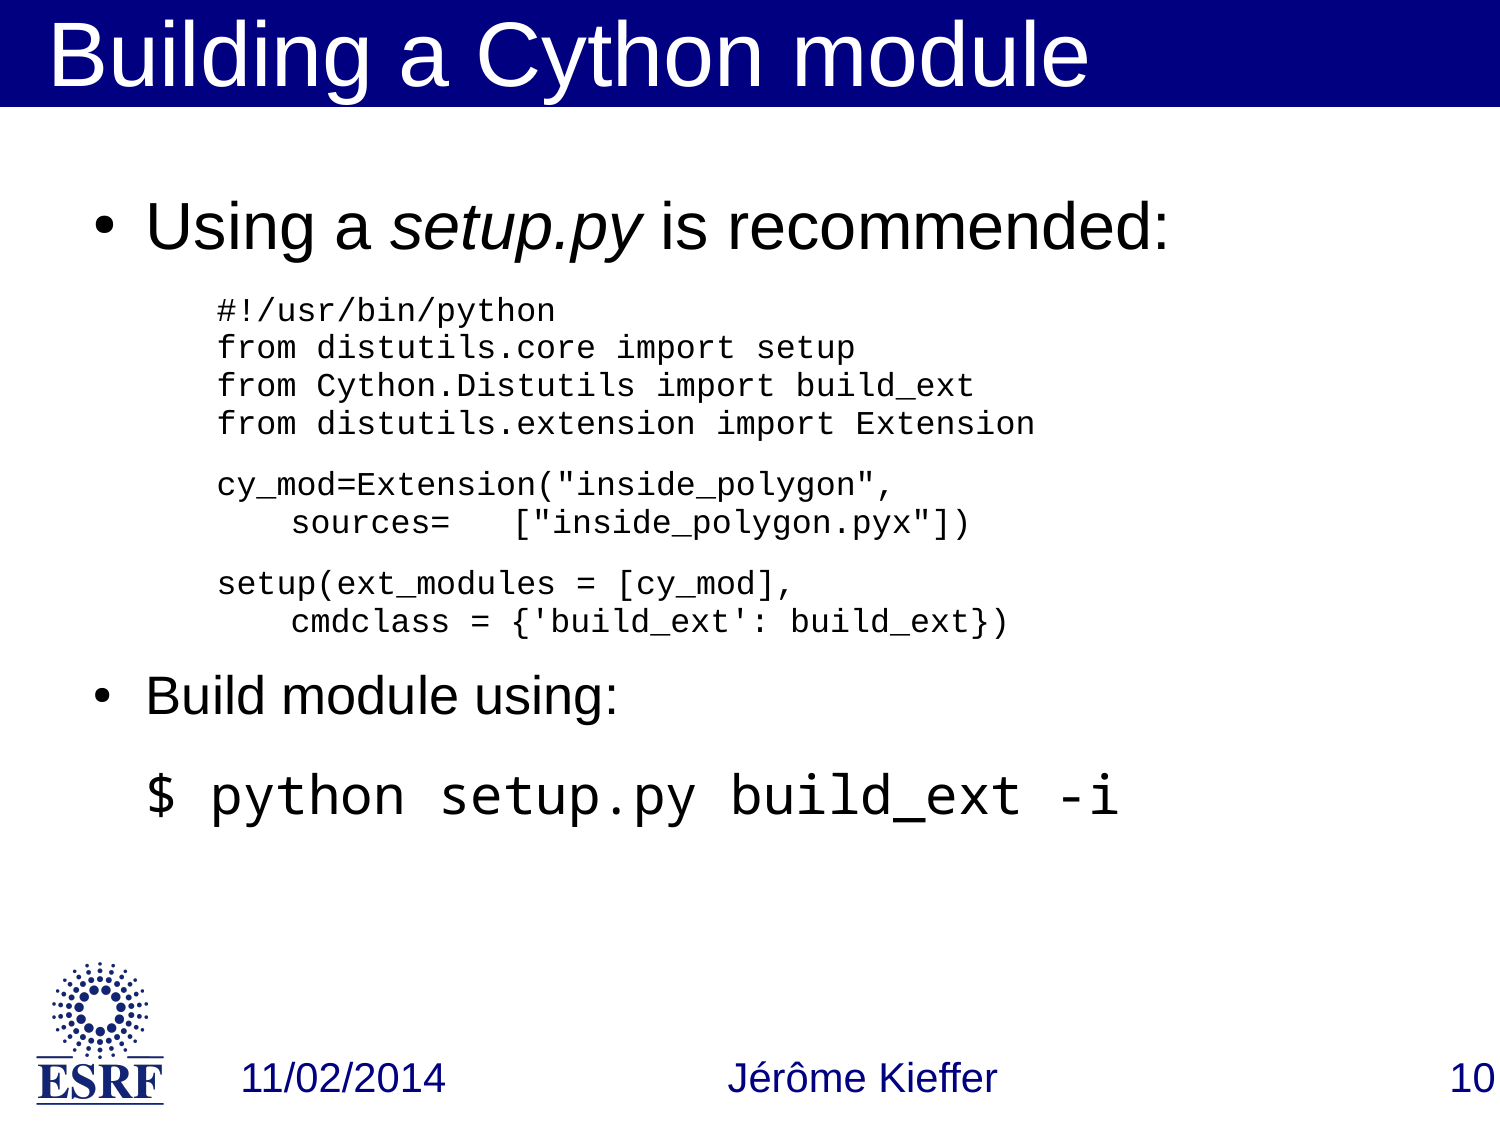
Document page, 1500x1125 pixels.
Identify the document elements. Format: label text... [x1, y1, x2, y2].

list Using a setup.py is recommended: #!/usr/bin/python from distutils.core import setup from Cython.Distutils import build_ext from distutils.extension import Extension cy_mod=Extension("inside_polygon", sources= ["inside_polygon.pyx"]) setup(ext_modules = [cy_mod], cmdclass = {'build_ext': build_ext}) Build module using: $ python setup.py build_ext -i [75, 188, 1395, 993]
picture [29, 956, 171, 1111]
title Building a Cython module [47, 3, 1500, 107]
